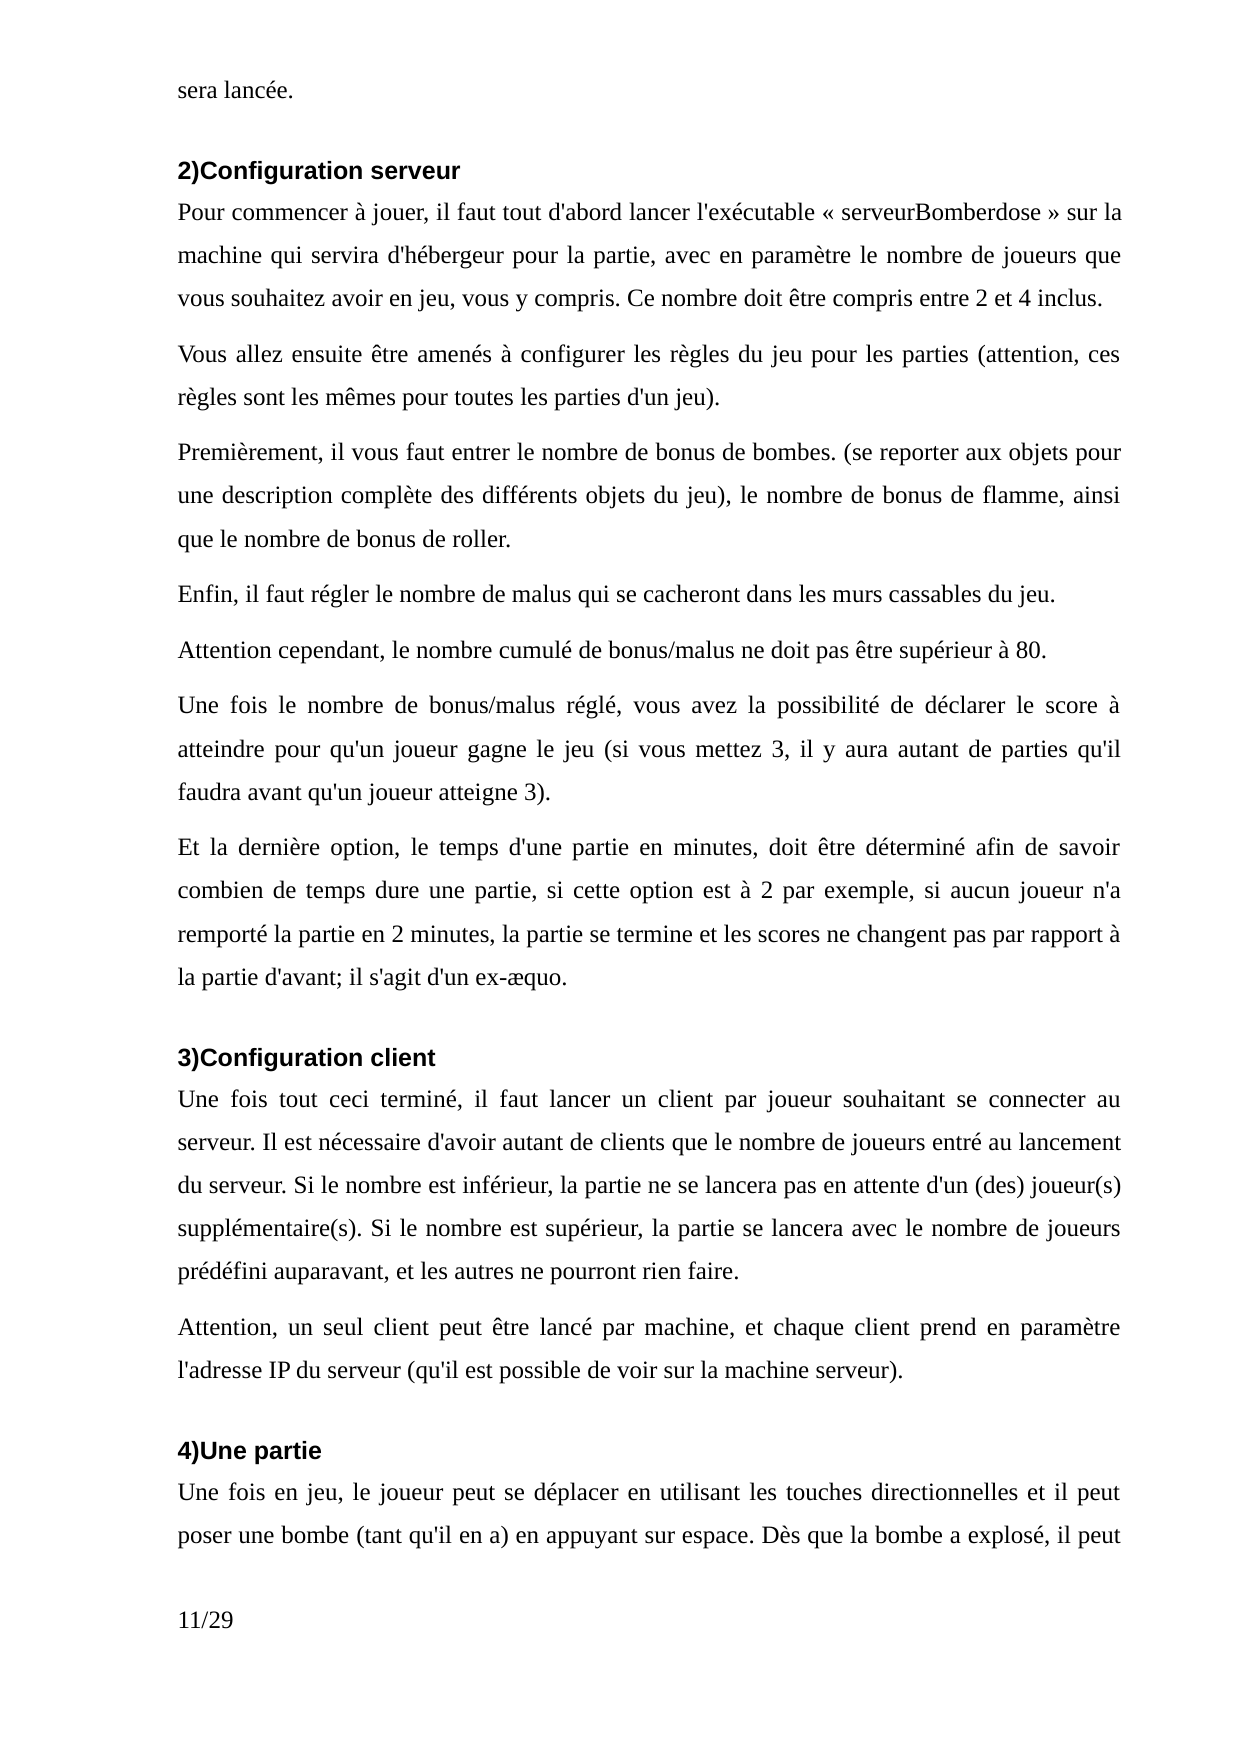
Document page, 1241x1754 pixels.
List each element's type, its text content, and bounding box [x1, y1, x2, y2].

text Attention cependant, le nombre cumulé de bonus/malus ne doit pas être supérieur à 80. [177, 635, 1122, 664]
text Enfin, il faut régler le nombre de malus qui se cacheront dans les murs cassables du jeu. [177, 579, 1122, 608]
subtitle Configuration serveur [177, 156, 1122, 184]
text sera lancée. [177, 75, 1122, 104]
text Premièrement, il vous faut entrer le nombre de bonus de bombes. (se reporter aux objets pour une description complète des différents objets du jeu), le nombre de bonus de flamme, ainsi que le nombre de bonus de roller. [177, 437, 1122, 552]
text Et la dernière option, le temps d'une partie en minutes, doit être déterminé afin de savoir combien de temps dure une partie, si cette option est à 2 par exemple, si aucun joueur n'a remporté la partie en 2 minutes, la partie se termine et les scores ne changent pas par rapport à la partie d'avant; il s'agit d'un ex-æquo. [177, 832, 1122, 991]
text Une fois en jeu, le joueur peut se déplacer en utilisant les touches directionnelles et il peut poser une bombe (tant qu'il en a) en appuyant sur espace. Dès que la bombe a explosé, il peut [177, 1477, 1122, 1549]
text Vous allez ensuite être amenés à configurer les règles du jeu pour les parties (attention, ces règles sont les mêmes pour toutes les parties d'un jeu). [177, 339, 1122, 411]
text Une fois tout ceci terminé, il faut lancer un client par joueur souhaitant se connecter au serveur. Il est nécessaire d'avoir autant de clients que le nombre de joueurs entré au lancement du serveur. Si le nombre est inférieur, la partie ne se lancera pas en attente d'un (des) joueur(s) supplémentaire(s). Si le nombre est supérieur, la partie se lancera avec le nombre de joueurs prédéfini auparavant, et les autres ne pourront rien faire. [177, 1084, 1122, 1285]
subtitle Configuration client [177, 1042, 1122, 1071]
subtitle Une partie [177, 1436, 1122, 1464]
text Attention, un seul client peut être lancé par machine, et chaque client prend en paramètre l'adresse IP du serveur (qu'il est possible de voir sur la machine serveur). [177, 1312, 1122, 1384]
text Une fois le nombre de bonus/malus réglé, vous avez la possibilité de déclarer le score à atteindre pour qu'un joueur gagne le jeu (si vous mettez 3, il y aura autant de parties qu'il faudra avant qu'un joueur atteigne 3). [177, 691, 1122, 806]
text Pour commencer à jouer, il faut tout d'abord lancer l'exécutable « serveurBomberdose » sur la machine qui servira d'hébergeur pour la partie, avec en paramètre le nombre de joueurs que vous souhaitez avoir en jeu, vous y compris. Ce nombre doit être compris entre 2 et 4 inclus. [177, 197, 1122, 312]
